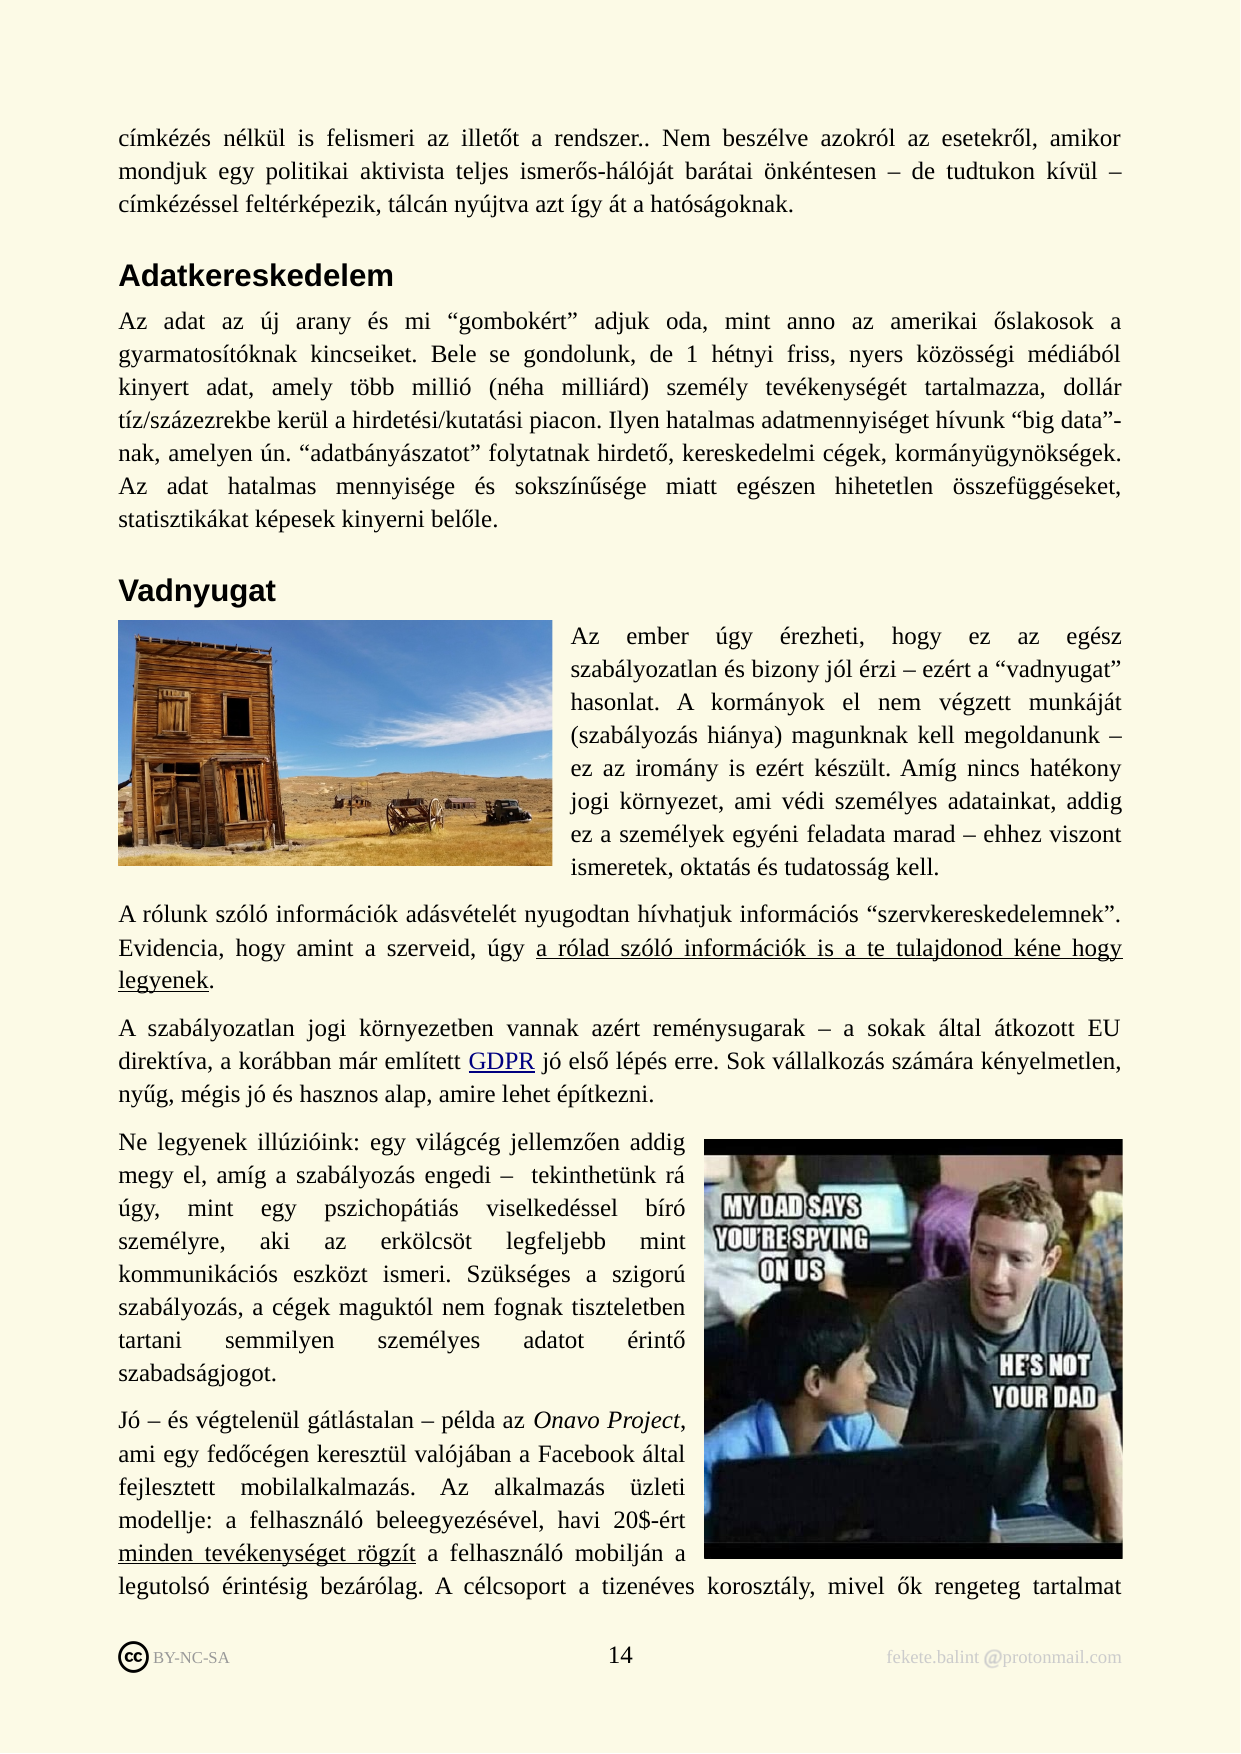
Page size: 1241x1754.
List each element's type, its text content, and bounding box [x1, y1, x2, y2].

subtitle Adatkereskedelem [118, 257, 1122, 293]
text címkézés nélkül is felismeri az illetőt a rendszer.. Nem beszélve azokról az esetekről, amikor mondjuk egy politikai aktivista teljes ismerős-hálóját barátai önkéntesen – de tudtukon kívül – címkézéssel feltérképezik, tálcán nyújtva azt így át a hatóságoknak. [118, 123, 1122, 218]
text A szabályozatlan jogi környezetben vannak azért reménysugarak – a sokak által átkozott EU direktíva, a korábban már említett GDPR jó első lépés erre. Sok vállalkozás számára kényelmetlen, nyűg, mégis jó és hasznos alap, amire lehet építkezni. [118, 1013, 1122, 1108]
text Jó – és végtelenül gátlástalan – példa az Onavo Project, ami egy fedőcégen keresztül valójában a Facebook által fejlesztett mobilalkalmazás. Az alkalmazás üzleti modellje: a felhasználó beleegyezésével, havi 20$-ért minden tevékenységet rögzít a felhasználó mobilján a legutolsó érintésig bezárólag. A célcsoport a tizenéves korosztály, mivel ők rengeteg tartalmat [118, 1406, 1122, 1599]
text A rólunk szóló információk adásvételét nyugodtan hívhatjuk információs “szervkereskedelemnek”. Evidencia, hogy amint a szerveid, úgy a rólad szóló információk is a te tulajdonod kéne hogy legyenek. [118, 899, 1122, 994]
subtitle Vadnyugat [118, 572, 1122, 608]
picture [982, 1648, 1003, 1669]
picture [704, 1139, 1123, 1559]
text Ne legyenek illúzióink: egy világcég jellemzően addig megy el, amíg a szabályozás engedi – tekinthetünk rá úgy, mint egy pszichopátiás viselkedéssel bíró személyre, aki az erkölcsöt legfeljebb mint kommunikációs eszközt ismeri. Szükséges a szigorú szabályozás, a cégek maguktól nem fognak tiszteletben tartani semmilyen személyes adatot érintő szabadságjogot. [118, 1127, 1122, 1387]
picture [118, 1641, 149, 1673]
text Az adat az új arany és mi “gombokért” adjuk oda, mint anno az amerikai őslakosok a gyarmatosítóknak kincseiket. Bele se gondolunk, de 1 hétnyi friss, nyers közösségi médiából kinyert adat, amely több millió (néha milliárd) személy tevékenységét tartalmazza, dollár tíz/százezrekbe kerül a hirdetési/kutatási piacon. Ilyen hatalmas adatmennyiséget hívunk “big data”-nak, amelyen ún. “adatbányászatot” folytatnak hirdető, kereskedelmi cégek, kormányügynökségek. Az adat hatalmas mennyisége és sokszínűsége miatt egészen hihetetlen összefüggéseket, statisztikákat képesek kinyerni belőle. [118, 306, 1122, 533]
text Az ember úgy érezheti, hogy ez az egész szabályozatlan és bizony jól érzi – ezért a “vadnyugat” hasonlat. A kormányok el nem végzett munkáját (szabályozás hiánya) magunknak kell megoldanunk – ez az iromány is ezért készült. Amíg nincs hatékony jogi környezet, ami védi személyes adatainkat, addig ez a személyek egyéni feladata marad – ehhez viszont ismeretek, oktatás és tudatosság kell. [118, 621, 1122, 881]
picture [118, 620, 553, 866]
